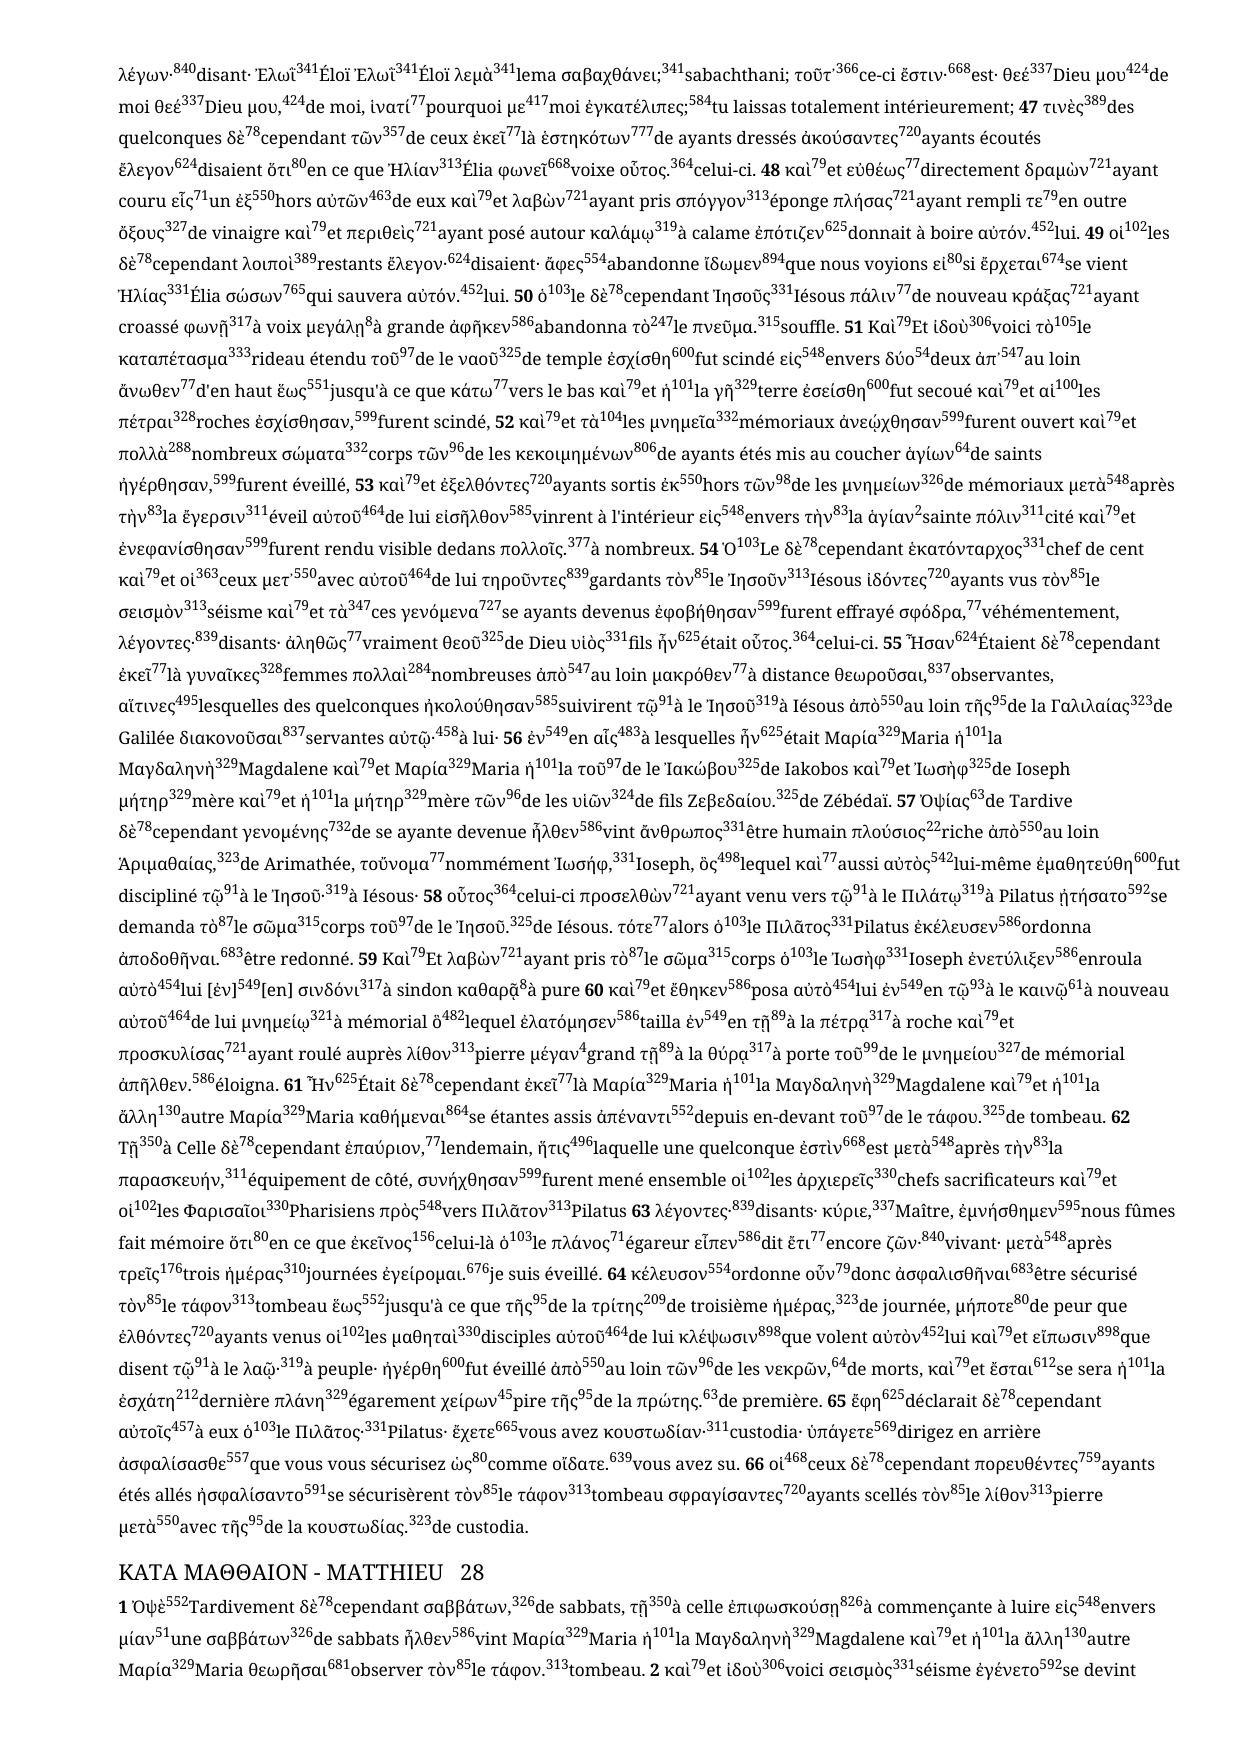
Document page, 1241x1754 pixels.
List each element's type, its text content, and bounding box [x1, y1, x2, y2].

text ΚΑΤΑ ΜΑΘΘΑΙΟΝ - MATTHIEU 28 [118, 1557, 1181, 1587]
text 1 Πρωΐας323de Matinée δὲ78cependant γενομένης732de se ayante devenue συμβούλιον315conseil ἔλαβον585prirent πάντες286tous οἱ102les ἀρχιερεῖς330chefs sacrificateurs καὶ79et οἱ102les πρεσβύτεροι70plus anciens τοῦ97de le λαοῦ325de peuple κατὰ550contre τοῦ97de le Ἰησοῦ325de Iésous ὥστε80de sorte que θανατῶσαι681mettre à trépas αὐτόν·452lui· 2 καὶ79et δήσαντες720ayants liés αὐτὸν452lui ἀπήγαγον585conduisirent au loin καὶ79et παρέδωκαν585transmirent Πιλάτῳ319à Pilatus τῷ91à le ἡγεμόνι.319à gouverneur. 3 Τότε77Alors ἰδὼν721ayant vu Ἰούδας331Iouda ὁ364celui παραδιδοὺς840transmettant αὐτὸν452lui ὅτι80en ce que κατεκρίθη,600fut jugé contre, μεταμεληθεὶς760ayant été repenti ἔστρεψεν586tourna τὰ86les τριάκοντα180trente ἀργύρια314objets d'argents τοῖς90à les ἀρχιερεῦσιν318à chefs sacrificateurs καὶ79et πρεσβυτέροις58à plus anciens 4 λέγων·840disant· ἥμαρτον582je fautai παραδοὺς721ayant transmis αἷμα315sang ἀθῷον.6innocent. οἱ468ceux δὲ78cependant εἶπαν·585dirent· τί412quel πρὸς548vers ἡμᾶς;416nous; σὺ448toi ὄψῃ.610tu te verras. 5 καὶ79et ῥίψας721ayant flanqué τὰ86les ἀργύρια314objets d'argents εἰς548envers τὸν85le ναὸν313temple ἀνεχώρησεν,586replaça, καὶ79et ἀπελθὼν721ayant éloigné ἀπήγξατο.592se étrangla. 6 Οἱ102Les δὲ78cependant ἀρχιερεῖς330chefs sacrificateurs λαβόντες720ayants pris τὰ86les ἀργύρια314objets d'argents εἶπαν·585dirent· οὐκ77non ἔξεστιν668est permis βαλεῖν681jeter αὐτὰ453eux εἰς548envers τὸν85le κορβανᾶν,313korbane, ἐπεὶ80puisque τιμὴ329valeur αἵματός327de sang ἐστιν.668est. 7 συμβούλιον315conseil δὲ78cependant λαβόντες720ayants pris ἠγόρασαν585achetèrent à l'agora ἐξ550hors αὐτῶν465de eux τὸν85le ἀγρὸν313champ τοῦ97de le κεραμέως325de potier εἰς548envers ταφὴν311ensevelissement τοῖς90à les ξένοις.58à étrangers. 8 διὸ79c'est pourquoi ἐκλήθη600fut appelé ὁ103le ἀγρὸς331champ ἐκεῖνος156celui-là ἀγρὸς331champ αἵματος327de sang ἕως552jusqu'à ce que τῆς356de celle σήμερον.77aujourd'hui. 9 τότε77alors ἐπληρώθη600fut fait plénitude τὸ366ce ῥηθὲν762ayant été dit διὰ550par Ἰερεμίου325de Ieremia τοῦ97de le προφήτου325de prophète λέγοντος·834de disant· καὶ79et ἔλαβον585prirent τὰ86les τριάκοντα180trente ἀργύρια,314objets d'argents, τὴν83la τιμὴν311valeur τοῦ358de celui τετιμημένου807de ayant été valorisé ὃν480lequel ἐτιμήσαντο591se valorisèrent ἀπὸ550au loin υἱῶν324de fils Ἰσραήλ,325de Israël, 10 καὶ79et ἔδωκαν585donnèrent αὐτὰ453eux εἰς548envers τὸν85le ἀγρὸν313champ τοῦ97de le κεραμέως,325de potier, καθὰ77selon ce que συνέταξέν586ordonnança avec μοι420à moi κύριος.331Maître. 11 Ὁ103Le δὲ78cependant Ἰησοῦς331Iésous ἐστάθη600fut dressé ἔμπροσθεν552en devers τοῦ97de le ἡγεμόνος·325de gouverneur· καὶ79et ἐπηρώτησεν586surinterrogea αὐτὸν452lui ὁ103le ἡγεμὼν331gouverneur λέγων·840disant· σὺ448toi εἶ666tu es ὁ103le βασιλεὺς331roi τῶν96de les Ἰουδαίων;64de Ioudaiens; ὁ103le δὲ78cependant Ἰησοῦς331Iésous ἔφη625déclarait αὐτῷ,458à lui, σὺ448toi λέγεις.666tu dis. 12 καὶ79et ἐν549en τῷ354à ce κατηγορεῖσθαι692être accusé αὐτὸν452lui ὑπὸ550sous τῶν96de les ἀρχιερέων324de chefs sacrificateurs καὶ79et τῶν96de les πρεσβυτέρων64de plus anciens οὐδὲν375aucun ἀπεκρίνατο.592se répondit. 13 τότε77alors λέγει668dit αὐτῷ458à lui ὁ103le Πιλᾶτος·331Pilatus· οὐκ77non ἀκούεις666tu écoutes πόσα398combien grands? σου442de toi καταμαρτυροῦσιν;667témoignent contre; 14 καὶ79et οὐκ77non ἀπεκρίθη600fut répondu αὐτῷ458à lui πρὸς548vers οὐδὲ77non cependant ἓν181un ῥῆμα,315oral, ὥστε80de sorte que θαυμάζειν689étonner τὸν85le ἡγεμόνα313gouverneur λίαν.77extrêmement. 15 Κατὰ548Selon δὲ78cependant ἑορτὴν311fête εἰώθει659avait habitué ὁ103le ἡγεμὼν331gouverneur ἀπολύειν689délier au loin ἕνα53un τῷ91à le ὄχλῳ319à foule δέσμιον313lié ὃν480lequel ἤθελον.624voulaient. 16 εἶχον624avaient δὲ78cependant τότε77alors δέσμιον313lié ἐπίσημον4remarquable λεγόμενον875étant dit [Ἰησοῦν]313[Iésous] Βαραββᾶν.313Bar-Abba. 17 συνηγμένων806de ayants étés menés ensemble οὖν79donc αὐτῶν463de eux εἶπεν586dit αὐτοῖς457à eux ὁ103le Πιλᾶτος·331Pilatus· τίνα397quel θέλετε665vous voulez ἀπολύσω895que je délie au loin ὑμῖν,438à vous, Βαραββᾶν313Bar-Abba ἢ79ou Ἰησοῦν313Iésous τὸν480celui λεγόμενον875étant dit χριστόν;313Christ; 18 ᾔδει659avait su γὰρ79car ὅτι80en ce que διὰ548par le fait de φθόνον313envie παρέδωκαν585transmirent αὐτόν.452lui. 19 Καθημένου861de Se étant assis δὲ78cependant αὐτοῦ464de lui ἐπὶ550sur τοῦ99de le βήματος327de estrade ἀπέστειλεν586envoya πρὸς548vers αὐτὸν452lui ἡ101la γυνὴ329femme αὐτοῦ464de lui λέγουσα·838disante· μηδὲν392ne pas un σοὶ439à toi καὶ79et τῷ91à le δικαίῳ10à juste ἐκείνῳ·144à celui-là· πολλὰ374nombreux γὰρ79car ἔπαθον582je souffris σήμερον77aujourd'hui κατ᾽548selon ὄναρ315rêve δι᾽548par le fait de αὐτόν.452lui. 20 Οἱ102Les δὲ78cependant ἀρχιερεῖς330chefs sacrificateurs καὶ79et οἱ102les πρεσβύτεροι70plus anciens ἔπεισαν585persuadèrent τοὺς84les ὄχλους312foules ἵνα80afin que αἰτήσωνται904que se demandent τὸν85le Βαραββᾶν,313Bar-Abba, τὸν85le δὲ78cependant Ἰησοῦν313Iésous ἀπολέσωσιν.898que dépérissent. 21 ἀποκριθεὶς760ayant été répondu δὲ78cependant ὁ103le ἡγεμὼν331gouverneur εἶπεν586dit αὐτοῖς·457à eux· τίνα397quel θέλετε665vous voulez ἀπὸ550au loin τῶν96de les δύο64de deux ἀπολύσω895que je délie au loin ὑμῖν;438à vous; οἱ468ceux δὲ78cependant εἶπαν·585dirent· τὸν85le Βαραββᾶν.313Bar-Abba. 22 λέγει668dit αὐτοῖς457à eux ὁ103le Πιλᾶτος·331Pilatus· τί399quel οὖν79donc ποιήσω895que je fasse Ἰησοῦν313Iésous τὸν480celui λεγόμενον875étant dit χριστόν;313Christ; λέγουσιν667disent πάντες·389tous· σταυρωθήτω.565soit crucifié. 23 ὁ469celui δὲ78cependant ἔφη·625déclarait· τί163quel γὰρ79car κακὸν55malicieux ἐποίησεν;586fit; οἱ468ceux δὲ78cependant περισσῶς77surabondamment ἔκραζον624croassaient λέγοντες·839disants· σταυρωθήτω.565soit crucifié. 24 Ἰδὼν721Ayant vu δὲ78cependant ὁ103le Πιλᾶτος331Pilatus ὅτι80en ce que οὐδὲν375aucun ὠφελεῖ668profite ἀλλὰ79mais μᾶλλον77davantage θόρυβος331tumulte γίνεται,674se devient, λαβὼν721ayant pris ὕδωρ315eau ἀπενίψατο592se lava au loin τὰς242les χεῖρας310mains ἀπέναντι552depuis en-devant τοῦ97de le ὄχλου325de foule λέγων·840disant· ἀθῷός47innocent εἰμι664je suis ἀπὸ550au loin τοῦ99de le αἵματος327de sang τούτου·358de celui-ci· ὑμεῖς447vous ὄψεσθε.609vous vous verrez. 25 καὶ79et ἀποκριθεὶς760ayant été répondu πᾶς287tout ὁ103le λαὸς331peuple εἶπεν·586dit· τὸ105le αἷμα333sang αὐτοῦ464de lui ἐφ᾽548sur ἡμᾶς416nous καὶ79et ἐπὶ548sur τὰ86les τέκνα314enfants ἡμῶν.423de nous. 26 τότε77alors ἀπέλυσεν586délia au loin αὐτοῖς457à eux τὸν85le Βαραββᾶν,313Bar-Abba, τὸν85le δὲ78cependant Ἰησοῦν313Iésous φραγελλώσας721ayant flagellé παρέδωκεν586transmit ἵνα80afin que σταυρωθῇ.911que soit crucifié. 27 Τότε77Alors οἱ102les στρατιῶται330soldats τοῦ97de le ἡγεμόνος325de gouverneur παραλαβόντες720ayants pris à côté τὸν85le Ἰησοῦν313Iésous εἰς548envers τὸ87le πραιτώριον315prétoire συνήγαγον585menèrent ensemble ἐπ᾽548sur αὐτὸν452lui ὅλην267toute entière τὴν83la σπεῖραν.311spirale. 28 καὶ79et ἐκδύσαντες720ayants dévêtus αὐτὸν452lui χλαμύδα311chlamyde κοκκίνην2écarlate περιέθηκαν585posèrent autour αὐτῷ,458à lui, 29 καὶ79et πλέξαντες720ayants tressés στέφανον313couronne ἐξ550hors ἀκανθῶν322de épines ἐπέθηκαν585surposèrent ἐπὶ550sur τῆς95de la κεφαλῆς323de tête αὐτοῦ464de lui καὶ79et κάλαμον313calame ἐν549en τῇ89à la δεξιᾷ57à droite αὐτοῦ,464de lui, καὶ79et γονυπετήσαντες720ayants agenouillés ἔμπροσθεν552en devers αὐτοῦ464de lui ἐνέπαιξαν585enjouèrent αὐτῷ458à lui λέγοντες·839disants· χαῖρε,308sois de joie, ὁ109le βασιλεῦ337roi τῶν96de les Ἰουδαίων,64de Ioudaiens, 30 καὶ79et ἐμπτύσαντες720ayants crachés envers εἰς548envers αὐτὸν452lui ἔλαβον585prirent τὸν85le κάλαμον313calame καὶ79et ἔτυπτον624tapaient εἰς548envers τὴν83la κεφαλὴν311tête αὐτοῦ.464de lui. 31 Καὶ79Et ὅτε80lorsque ἐνέπαιξαν585enjouèrent αὐτῷ,458à lui, ἐξέδυσαν585dévêtirent αὐτὸν452lui τὴν83la χλαμύδα311chlamyde καὶ79et ἐνέδυσαν585envêtirent αὐτὸν452lui τὰ86les ἱμάτια314himations αὐτοῦ464de lui καὶ79et ἀπήγαγον585conduisirent au loin αὐτὸν452lui εἰς548envers τὸ348ce σταυρῶσαι.681crucifier. 32 Ἐξερχόμενοι866Se sortants δὲ78cependant εὗρον585trouvèrent ἄνθρωπον313être humain Κυρηναῖον313Cyrénéen ὀνόματι321à nom Σίμωνα,313Simon, τοῦτον346celui-ci ἠγγάρευσαν585angarièrent ἵνα80afin que ἄρῃ899que lève τὸν85le σταυρὸν313croix αὐτοῦ.464de lui. 33 Καὶ79Et ἐλθόντες720ayants venus εἰς548envers τόπον313lieu λεγόμενον875étant dit Γολγοθᾶ,311Golgotha, ὅ500lequel ἐστιν668est Κρανίου327de Crâne Τόπος331Lieu λεγόμενος,891étant dit, 34 ἔδωκαν585donnèrent αὐτῷ458à lui πιεῖν681boire οἶνον313vin μετὰ550avec χολῆς323de bile μεμιγμένον·796ayant été mixé· καὶ79et γευσάμενος740se ayant goûté οὐκ77non ἠθέλησεν586voulut πιεῖν.681boire. 35 Σταυρώσαντες720Ayants crucifiés δὲ78cependant αὐτὸν452lui διεμερίσαντο591se partagèrent en séparant τὰ86les ἱμάτια314himations αὐτοῦ464de lui βάλλοντες839jetants κλῆρον,313lot, 36 καὶ79et καθήμενοι866se étants assis ἐτήρουν624gardaient αὐτὸν452lui ἐκεῖ.77là. 37 Καὶ79Et ἐπέθηκαν585surposèrent ἐπάνω552sur le haut τῆς95de la κεφαλῆς323de tête αὐτοῦ464de lui τὴν83la αἰτίαν311cause αὐτοῦ464de lui γεγραμμένην·794ayante étée graphée· οὗτός364celui-ci ἐστιν668est Ἰησοῦς331Iésous ὁ103le βασιλεὺς331roi τῶν96de les Ἰουδαίων.64de Ioudaiens. 38 Τότε77Alors σταυροῦνται679sont crucifiés σὺν549avec αὐτῷ458à lui δύο196deux λῃσταί,330pilleurs, εἷς71un ἐκ550hors δεξιῶν66de droits καὶ79et εἷς71un ἐξ550hors εὐωνύμων.66de gauches. 39 Οἱ363Ceux δὲ78cependant παραπορευόμενοι866se allants à côté ἐβλασφήμουν624blasphémaient αὐτὸν452lui κινοῦντες839bougeants τὰς82les κεφαλὰς310têtes αὐτῶν463de eux 40 καὶ79et λέγοντες·839disants· ὁ369celui καταλύων845déliant vers le bas τὸν85le ναὸν313temple καὶ79et ἐν549en τρισὶν182à trois ἡμέραις316à journées οἰκοδομῶν,845édifiant en maison, σῶσον554sauve σεαυτόν,516toi-même, εἰ80si υἱὸς331fils εἶ666tu es τοῦ97de le θεοῦ,325de Dieu, [καὶ]79[et] κατάβηθι554descends ἀπὸ550au loin τοῦ97de le σταυροῦ.325de croix. 41 ὁμοίως77semblablement καὶ77aussi οἱ102les ἀρχιερεῖς330chefs sacrificateurs ἐμπαίζοντες839enjouants μετὰ550avec τῶν96de les γραμματέων324de lettrés καὶ79et πρεσβυτέρων64de plus anciens ἔλεγον·624disaient· 42 ἄλλους372autres ἔσωσεν,586sauva, ἑαυτὸν528lui-même οὐ77non δύναται674se peut σῶσαι·681sauver· βασιλεὺς331roi Ἰσραήλ325de Israël ἐστιν,668est, καταβάτω556descende νῦν77maintenant ἀπὸ550au loin τοῦ97de le σταυροῦ325de croix καὶ79et πιστεύσομεν601nous croirons ἐπ᾽548sur αὐτόν.452lui. 43 πέποιθεν642a persuadé ἐπὶ548sur τὸν85le θεόν,313Dieu, ῥυσάσθω560se délivre νῦν77maintenant εἰ80si θέλει668veut αὐτόν·452lui· εἶπεν586dit γὰρ79car ὅτι80en ce que θεοῦ325de Dieu εἰμι664je suis υἱός.331fils. 44 Τὸ87Le δ᾽78cependant αὐτὸ348même καὶ77aussi οἱ102les λῃσταὶ330pilleurs οἱ363ceux συσταυρωθέντες759ayants étés crucifiés avec σὺν549avec αὐτῷ458à lui ὠνείδιζον624réprouvaient αὐτόν.452lui. 45 Ἀπὸ550Au loin δὲ78cependant ἕκτης209de sixième ὥρας323de heure σκότος333ténèbre ἐγένετο592se devint ἐπὶ548sur πᾶσαν267toute τὴν83la γῆν311terre ἕως552jusqu'à ce que ὥρας323de heure ἐνάτης.209de neuvième. 46 περὶ548autour δὲ78cependant τὴν83la ἐνάτην201neuvième ὥραν311heure ἀνεβόησεν586beugla de bas en haut ὁ103le Ἰησοῦς331Iésous φωνῇ317à voix μεγάλῃ8à grande λέγων·840disant· Ἐλωῒ341Éloï Ἐλωῒ341Éloï λεμὰ341lema σαβαχθάνει;341sabachthani; τοῦτ᾽366ce-ci ἔστιν·668est· θεέ337Dieu μου424de moi θεέ337Dieu μου,424de moi, ἱνατί77pourquoi με417moi ἐγκατέλιπες;584tu laissas totalement intérieurement; 47 τινὲς389des quelconques δὲ78cependant τῶν357de ceux ἐκεῖ77là ἑστηκότων777de ayants dressés ἀκούσαντες720ayants écoutés ἔλεγον624disaient ὅτι80en ce que Ἠλίαν313Élia φωνεῖ668voixe οὗτος.364celui-ci. 48 καὶ79et εὐθέως77directement δραμὼν721ayant couru εἷς71un ἐξ550hors αὐτῶν463de eux καὶ79et λαβὼν721ayant pris σπόγγον313éponge πλήσας721ayant rempli τε79en outre ὄξους327de vinaigre καὶ79et περιθεὶς721ayant posé autour καλάμῳ319à calame ἐπότιζεν625donnait à boire αὐτόν.452lui. 49 οἱ102les δὲ78cependant λοιποὶ389restants ἔλεγον·624disaient· ἄφες554abandonne ἴδωμεν894que nous voyions εἰ80si ἔρχεται674se vient Ἠλίας331Élia σώσων765qui sauvera αὐτόν.452lui. 50 ὁ103le δὲ78cependant Ἰησοῦς331Iésous πάλιν77de nouveau κράξας721ayant croassé φωνῇ317à voix μεγάλῃ8à grande ἀφῆκεν586abandonna τὸ247le πνεῦμα.315souffle. 51 Καὶ79Et ἰδοὺ306voici τὸ105le καταπέτασμα333rideau étendu τοῦ97de le ναοῦ325de temple ἐσχίσθη600fut scindé εἰς548envers δύο54deux ἀπ᾽547au loin ἄνωθεν77d'en haut ἕως551jusqu'à ce que κάτω77vers le bas καὶ79et ἡ101la γῆ329terre ἐσείσθη600fut secoué καὶ79et αἱ100les πέτραι328roches ἐσχίσθησαν,599furent scindé, 52 καὶ79et τὰ104les μνημεῖα332mémoriaux ἀνεῴχθησαν599furent ouvert καὶ79et πολλὰ288nombreux σώματα332corps τῶν96de les κεκοιμημένων806de ayants étés mis au coucher ἁγίων64de saints ἠγέρθησαν,599furent éveillé, 53 καὶ79et ἐξελθόντες720ayants sortis ἐκ550hors τῶν98de les μνημείων326de mémoriaux μετὰ548après τὴν83la ἔγερσιν311éveil αὐτοῦ464de lui εἰσῆλθον585vinrent à l'intérieur εἰς548envers τὴν83la ἁγίαν2sainte πόλιν311cité καὶ79et ἐνεφανίσθησαν599furent rendu visible dedans πολλοῖς.377à nombreux. 54 Ὁ103Le δὲ78cependant ἑκατόνταρχος331chef de cent καὶ79et οἱ363ceux μετ᾽550avec αὐτοῦ464de lui τηροῦντες839gardants τὸν85le Ἰησοῦν313Iésous ἰδόντες720ayants vus τὸν85le σεισμὸν313séisme καὶ79et τὰ347ces γενόμενα727se ayants devenus ἐφοβήθησαν599furent effrayé σφόδρα,77véhémentement, λέγοντες·839disants· ἀληθῶς77vraiment θεοῦ325de Dieu υἱὸς331fils ἦν625était οὗτος.364celui-ci. 55 Ἦσαν624Étaient δὲ78cependant ἐκεῖ77là γυναῖκες328femmes πολλαὶ284nombreuses ἀπὸ547au loin μακρόθεν77à distance θεωροῦσαι,837observantes, αἵτινες495lesquelles des quelconques ἠκολούθησαν585suivirent τῷ91à le Ἰησοῦ319à Iésous ἀπὸ550au loin τῆς95de la Γαλιλαίας323de Galilée διακονοῦσαι837servantes αὐτῷ·458à lui· 56 ἐν549en αἷς483à lesquelles ἦν625était Μαρία329Maria ἡ101la Μαγδαληνὴ329Magdalene καὶ79et Μαρία329Maria ἡ101la τοῦ97de le Ἰακώβου325de Iakobos καὶ79et Ἰωσὴφ325de Ioseph μήτηρ329mère καὶ79et ἡ101la μήτηρ329mère τῶν96de les υἱῶν324de fils Ζεβεδαίου.325de Zébédaï. 57 Ὀψίας63de Tardive δὲ78cependant γενομένης732de se ayante devenue ἦλθεν586vint ἄνθρωπος331être humain πλούσιος22riche ἀπὸ550au loin Ἁριμαθαίας,323de Arimathée, τοὔνομα77nommément Ἰωσήφ,331Ioseph, ὃς498lequel καὶ77aussi αὐτὸς542lui-même ἐμαθητεύθη600fut discipliné τῷ91à le Ἰησοῦ·319à Iésous· 58 οὗτος364celui-ci προσελθὼν721ayant venu vers τῷ91à le Πιλάτῳ319à Pilatus ᾐτήσατο592se demanda τὸ87le σῶμα315corps τοῦ97de le Ἰησοῦ.325de Iésous. τότε77alors ὁ103le Πιλᾶτος331Pilatus ἐκέλευσεν586ordonna ἀποδοθῆναι.683être redonné. 59 Καὶ79Et λαβὼν721ayant pris τὸ87le σῶμα315corps ὁ103le Ἰωσὴφ331Ioseph ἐνετύλιξεν586enroula αὐτὸ454lui [ἐν]549[en] σινδόνι317à sindon καθαρᾷ8à pure 60 καὶ79et ἔθηκεν586posa αὐτὸ454lui ἐν549en τῷ93à le καινῷ61à nouveau αὐτοῦ464de lui μνημείῳ321à mémorial ὃ482lequel ἐλατόμησεν586tailla ἐν549en τῇ89à la πέτρᾳ317à roche καὶ79et προσκυλίσας721ayant roulé auprès λίθον313pierre μέγαν4grand τῇ89à la θύρᾳ317à porte τοῦ99de le μνημείου327de mémorial ἀπῆλθεν.586éloigna. 61 Ἦν625Était δὲ78cependant ἐκεῖ77là Μαρία329Maria ἡ101la Μαγδαληνὴ329Magdalene καὶ79et ἡ101la ἄλλη130autre Μαρία329Maria καθήμεναι864se étantes assis ἀπέναντι552depuis en-devant τοῦ97de le τάφου.325de tombeau. 62 Τῇ350à Celle δὲ78cependant ἐπαύριον,77lendemain, ἥτις496laquelle une quelconque ἐστὶν668est μετὰ548après τὴν83la παρασκευήν,311équipement de côté, συνήχθησαν599furent mené ensemble οἱ102les ἀρχιερεῖς330chefs sacrificateurs καὶ79et οἱ102les Φαρισαῖοι330Pharisiens πρὸς548vers Πιλᾶτον313Pilatus 63 λέγοντες·839disants· κύριε,337Maître, ἐμνήσθημεν595nous fûmes fait mémoire ὅτι80en ce que ἐκεῖνος156celui-là ὁ103le πλάνος71égareur εἶπεν586dit ἔτι77encore ζῶν·840vivant· μετὰ548après τρεῖς176trois ἡμέρας310journées ἐγείρομαι.676je suis éveillé. 64 κέλευσον554ordonne οὖν79donc ἀσφαλισθῆναι683être sécurisé τὸν85le τάφον313tombeau ἕως552jusqu'à ce que τῆς95de la τρίτης209de troisième ἡμέρας,323de journée, μήποτε80de peur que ἐλθόντες720ayants venus οἱ102les μαθηταὶ330disciples αὐτοῦ464de lui κλέψωσιν898que volent αὐτὸν452lui καὶ79et εἴπωσιν898que disent τῷ91à le λαῷ·319à peuple· ἠγέρθη600fut éveillé ἀπὸ550au loin τῶν96de les νεκρῶν,64de morts, καὶ79et ἔσται612se sera ἡ101la ἐσχάτη212dernière πλάνη329égarement χείρων45pire τῆς95de la πρώτης.63de première. 65 ἔφη625déclarait δὲ78cependant αὐτοῖς457à eux ὁ103le Πιλᾶτος·331Pilatus· ἔχετε665vous avez κουστωδίαν·311custodia· ὑπάγετε569dirigez en arrière ἀσφαλίσασθε557que vous vous sécurisez ὡς80comme οἴδατε.639vous avez su. 66 οἱ468ceux δὲ78cependant πορευθέντες759ayants étés allés ἠσφαλίσαντο591se sécurisèrent τὸν85le τάφον313tombeau σφραγίσαντες720ayants scellés τὸν85le λίθον313pierre μετὰ550avec τῆς95de la κουστωδίας.323de custodia. [118, 59, 1181, 1538]
